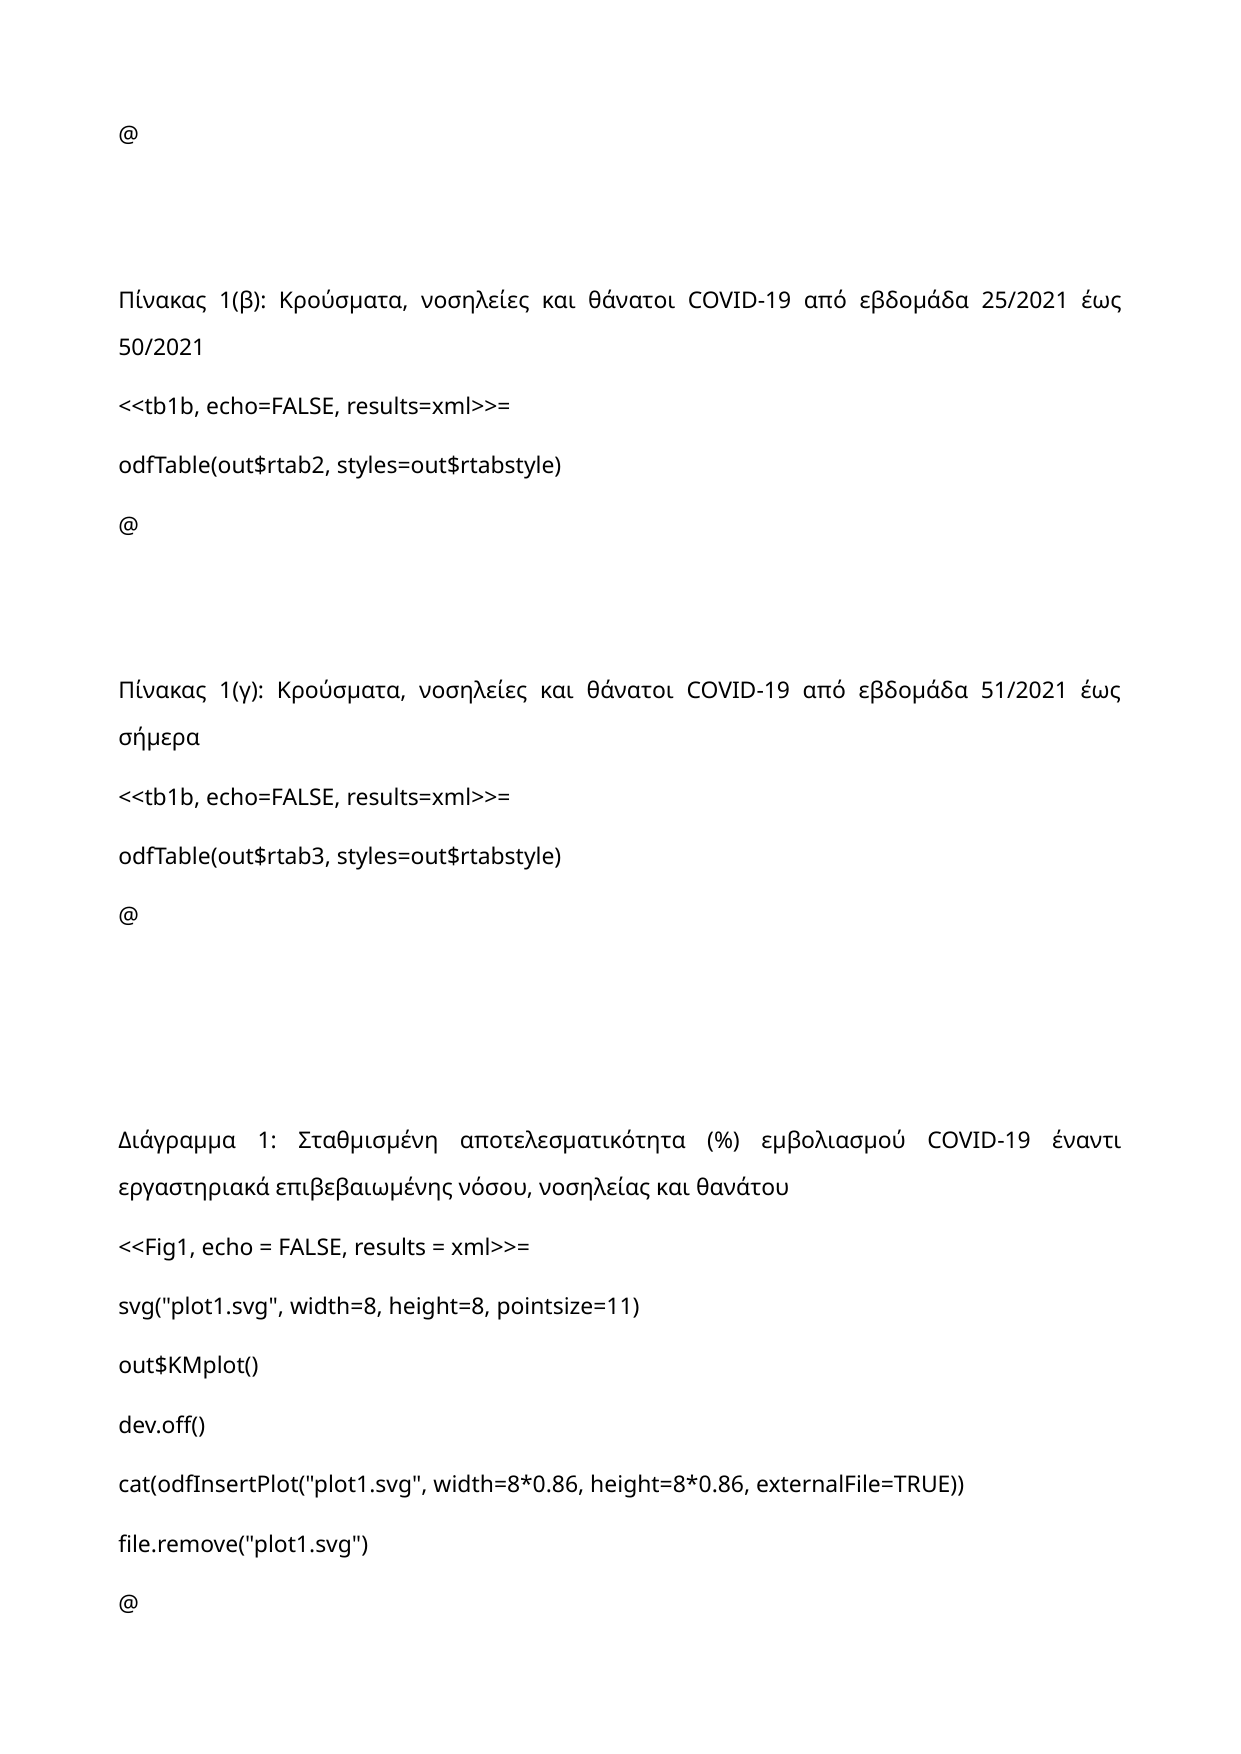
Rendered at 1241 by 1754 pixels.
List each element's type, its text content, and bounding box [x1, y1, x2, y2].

text @ [118, 1587, 1122, 1618]
text <<tb1b, echo=FALSE, results=xml>>= [118, 390, 1122, 421]
text Πίνακας 1(β): Κρούσματα, νοσηλείες και θάνατοι COVID-19 από εβδομάδα 25/2021 έως 50/2021 [118, 284, 1122, 362]
text Διάγραμμα 1: Σταθμισμένη αποτελεσματικότητα (%) εμβολιασμού COVID-19 έναντι εργαστηριακά επιβεβαιωμένης νόσου, νοσηλείας και θανάτου [118, 1124, 1122, 1202]
text svg("plot1.svg", width=8, height=8, pointsize=11) [118, 1290, 1122, 1321]
text file.remove("plot1.svg") [118, 1527, 1122, 1559]
text odfTable(out$rtab2, styles=out$rtabstyle) [118, 449, 1122, 481]
text cat(odfInsertPlot("plot1.svg", width=8*0.86, height=8*0.86, externalFile=TRUE)) [118, 1468, 1122, 1499]
text <<tb1b, echo=FALSE, results=xml>>= [118, 781, 1122, 812]
text odfTable(out$rtab3, styles=out$rtabstyle) [118, 840, 1122, 871]
text @ [118, 509, 1122, 587]
text dev.off() [118, 1409, 1122, 1440]
text <<Fig1, echo = FALSE, results = xml>>= [118, 1231, 1122, 1262]
text out$KMplot() [118, 1349, 1122, 1381]
text Πίνακας 1(γ): Κρούσματα, νοσηλείες και θάνατοι COVID-19 από εβδομάδα 51/2021 έως σήμερα [118, 674, 1122, 752]
text @ [118, 899, 1122, 977]
text @ [118, 118, 1122, 196]
